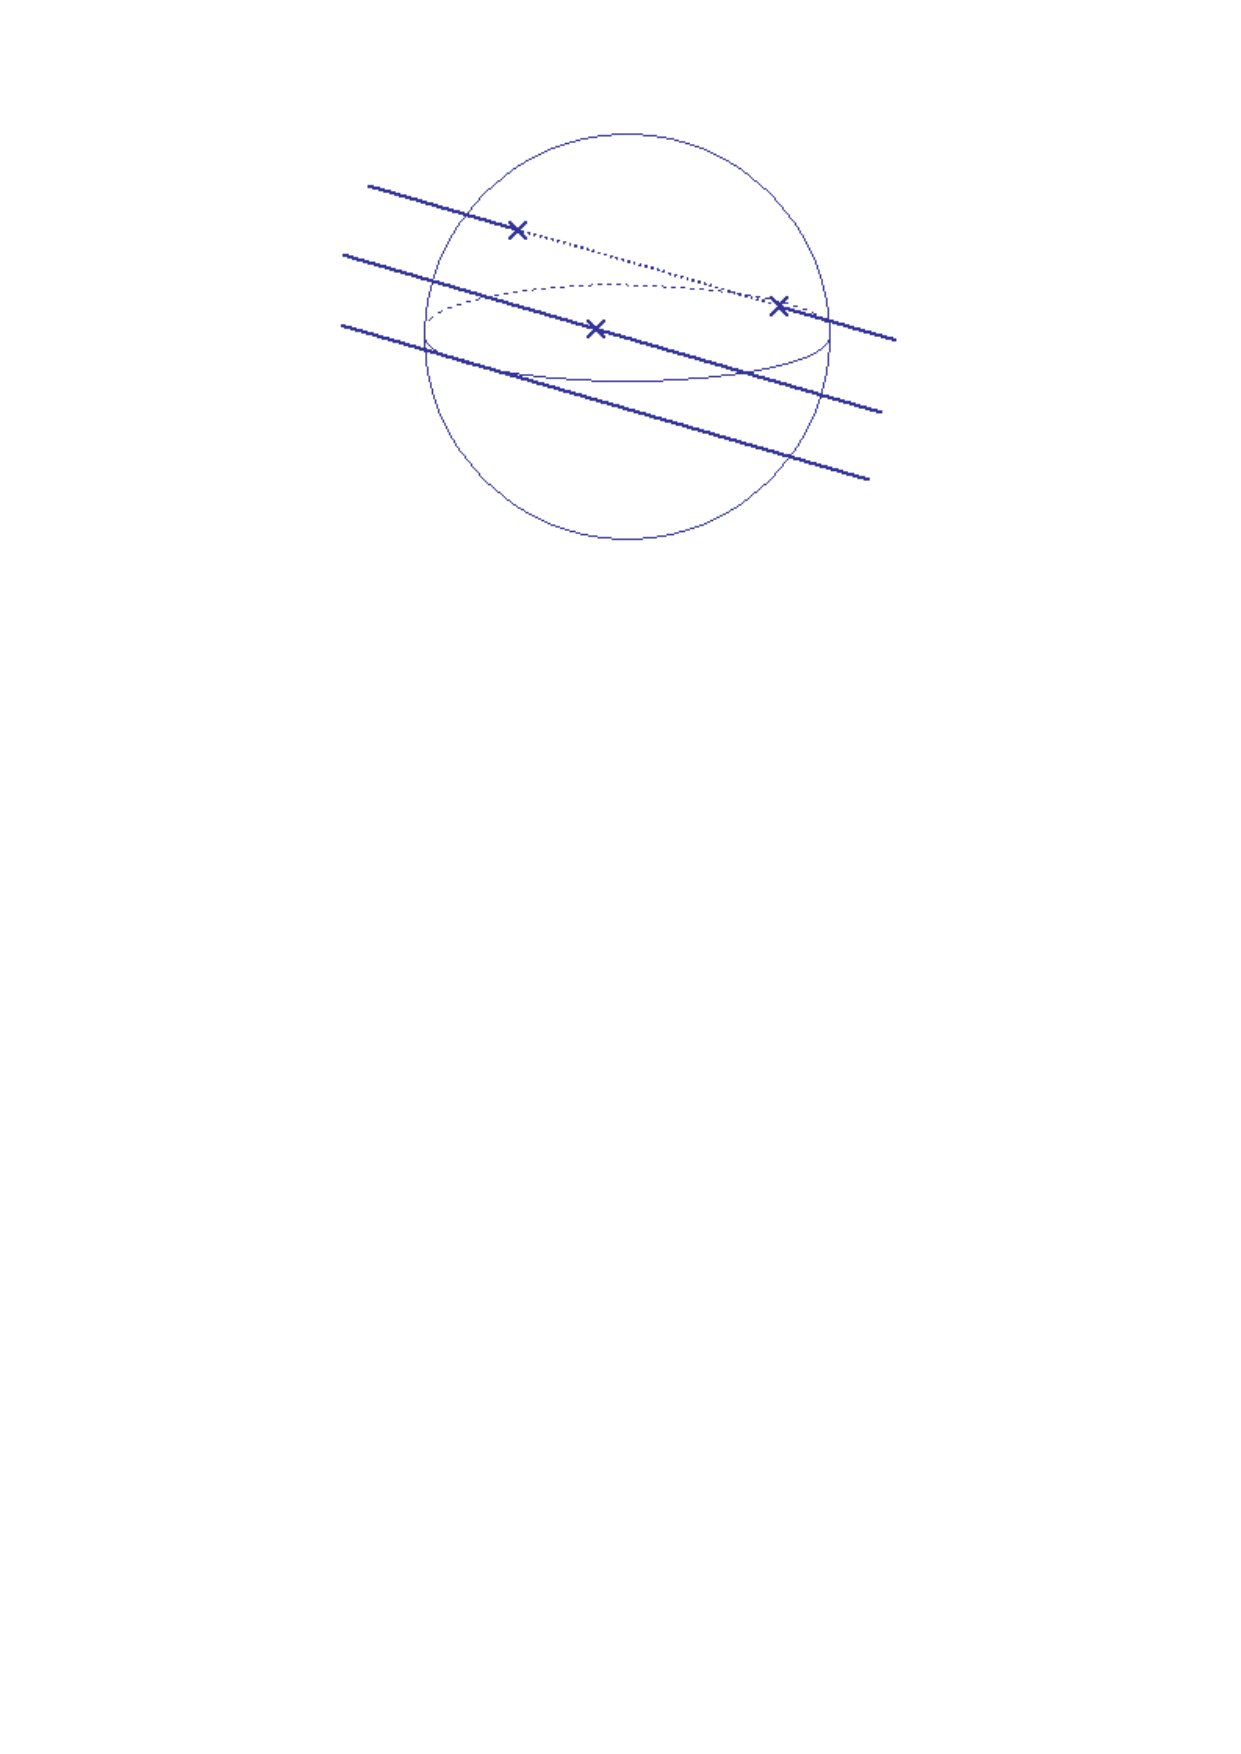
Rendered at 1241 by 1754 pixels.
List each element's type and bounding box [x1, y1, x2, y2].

picture [324, 118, 917, 556]
